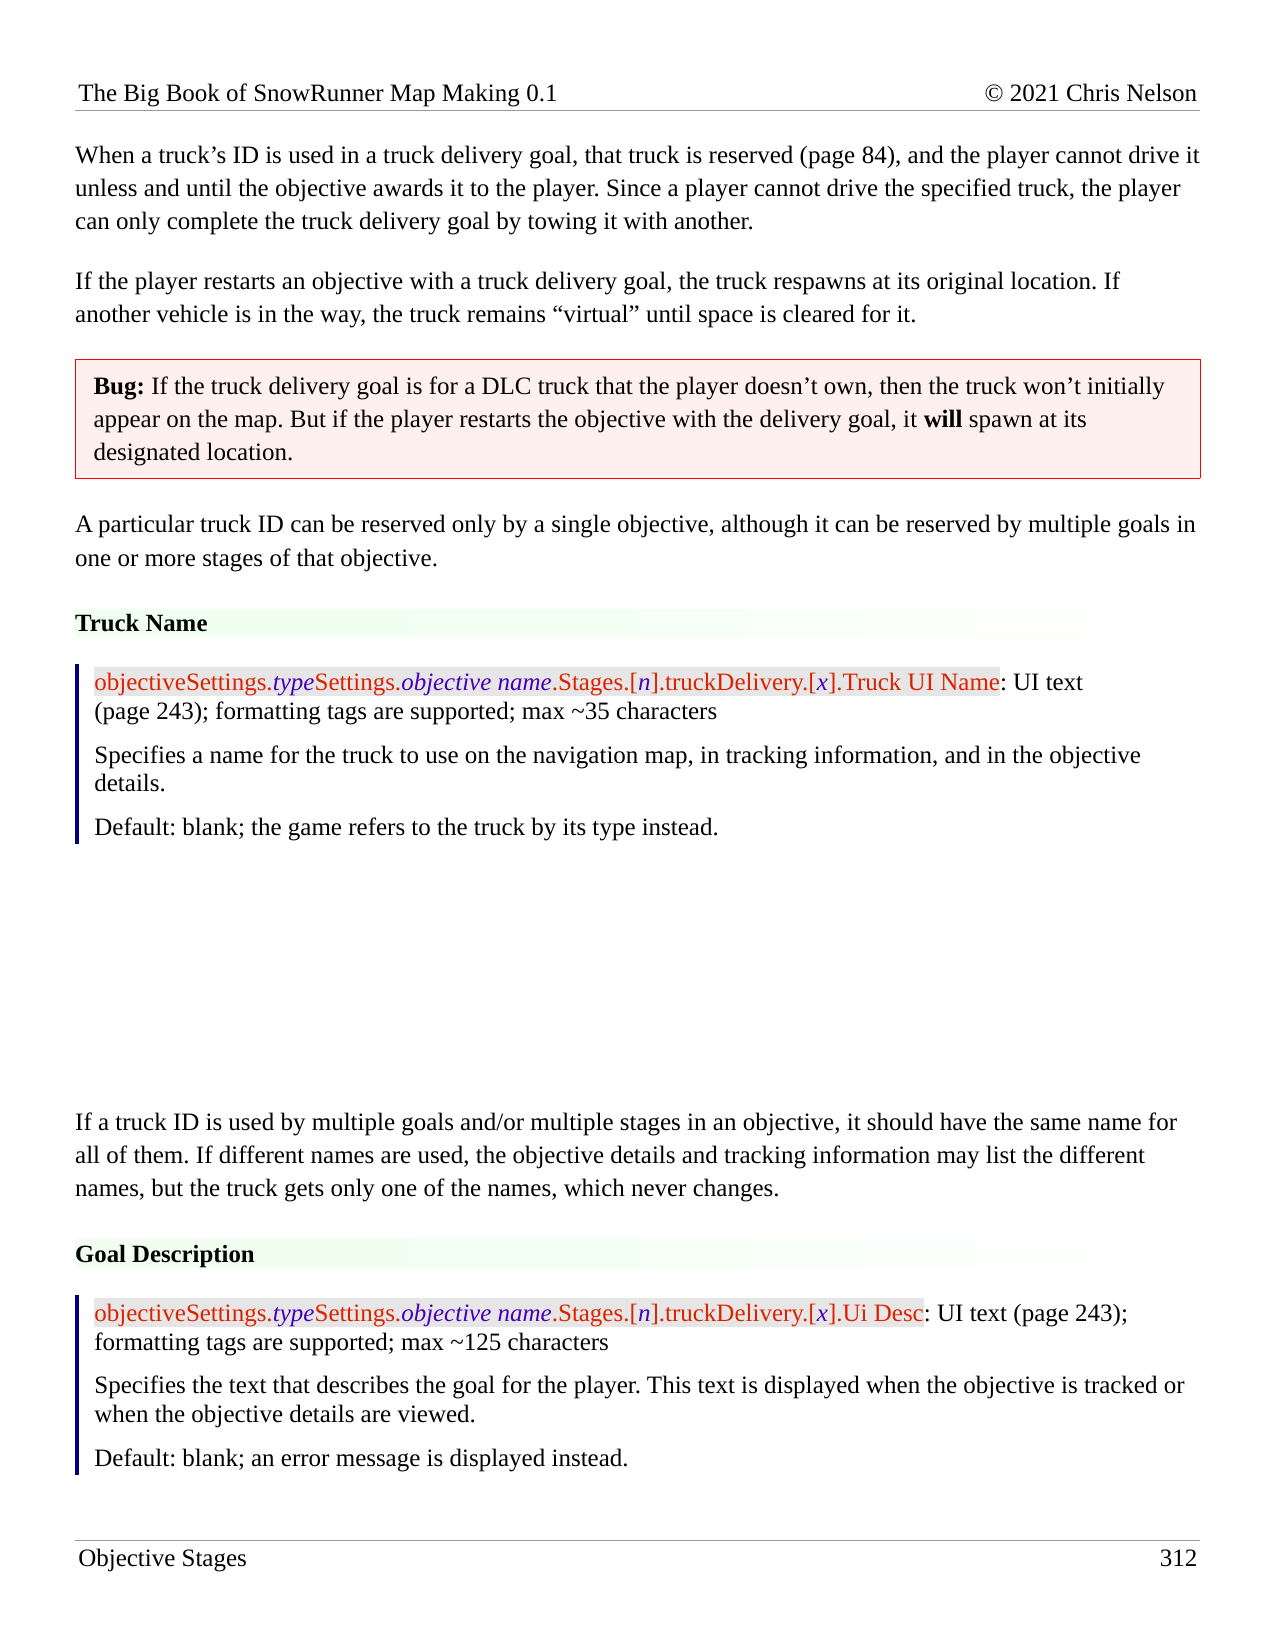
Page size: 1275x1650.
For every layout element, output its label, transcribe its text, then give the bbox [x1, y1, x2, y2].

text Default: blank; the game refers to the truck by its type instead. [79, 809, 1200, 844]
text Specifies a name for the truck to use on the navigation map, in tracking information, and in the objective details. [79, 737, 1200, 797]
text Default: blank; an error message is displayed instead. [79, 1440, 1200, 1475]
subtitle Truck Name [75, 609, 1200, 637]
text If a truck ID is used by multiple goals and/or multiple stages in an objective, it should have the same name for all of them. If different names are used, the objective details and tracking information may list the different names, but the truck gets only one of the names, which never changes. [75, 1107, 1200, 1202]
text objectiveSettings.typeSettings.objective name.Stages.[n].truckDelivery.[x].Truck UI Name: UI text (page 243); formatting tags are supported; max ~35 characters [79, 664, 1200, 725]
text A particular truck ID can be reserved only by a single objective, although it can be reserved by multiple goals in one or more stages of that objective. [75, 509, 1200, 571]
subtitle Goal Description [75, 1239, 1200, 1268]
text Specifies the text that describes the goal for the player. This text is displayed when the objective is tracked or when the objective details are viewed. [79, 1367, 1200, 1428]
list If the truck delivery goal is for a DLC truck that the player doesn’t own, then the truck won’t initially appear on the map. But if the player restarts the objective with the delivery goal, it will spawn at its designated location. [76, 360, 1200, 478]
text objectiveSettings.typeSettings.objective name.Stages.[n].truckDelivery.[x].Ui Desc: UI text (page 243); formatting tags are supported; max ~125 characters [79, 1295, 1200, 1355]
text If the player restarts an objective with a truck delivery goal, the truck respawns at its original location. If another vehicle is in the way, the truck remains “virtual” until space is cleared for it. [75, 266, 1200, 328]
text When a truck’s ID is used in a truck delivery goal, that truck is reserved (page 84), and the player cannot drive it unless and until the objective awards it to the player. Since a player cannot drive the specified truck, the player can only complete the truck delivery goal by towing it with another. [75, 140, 1200, 235]
